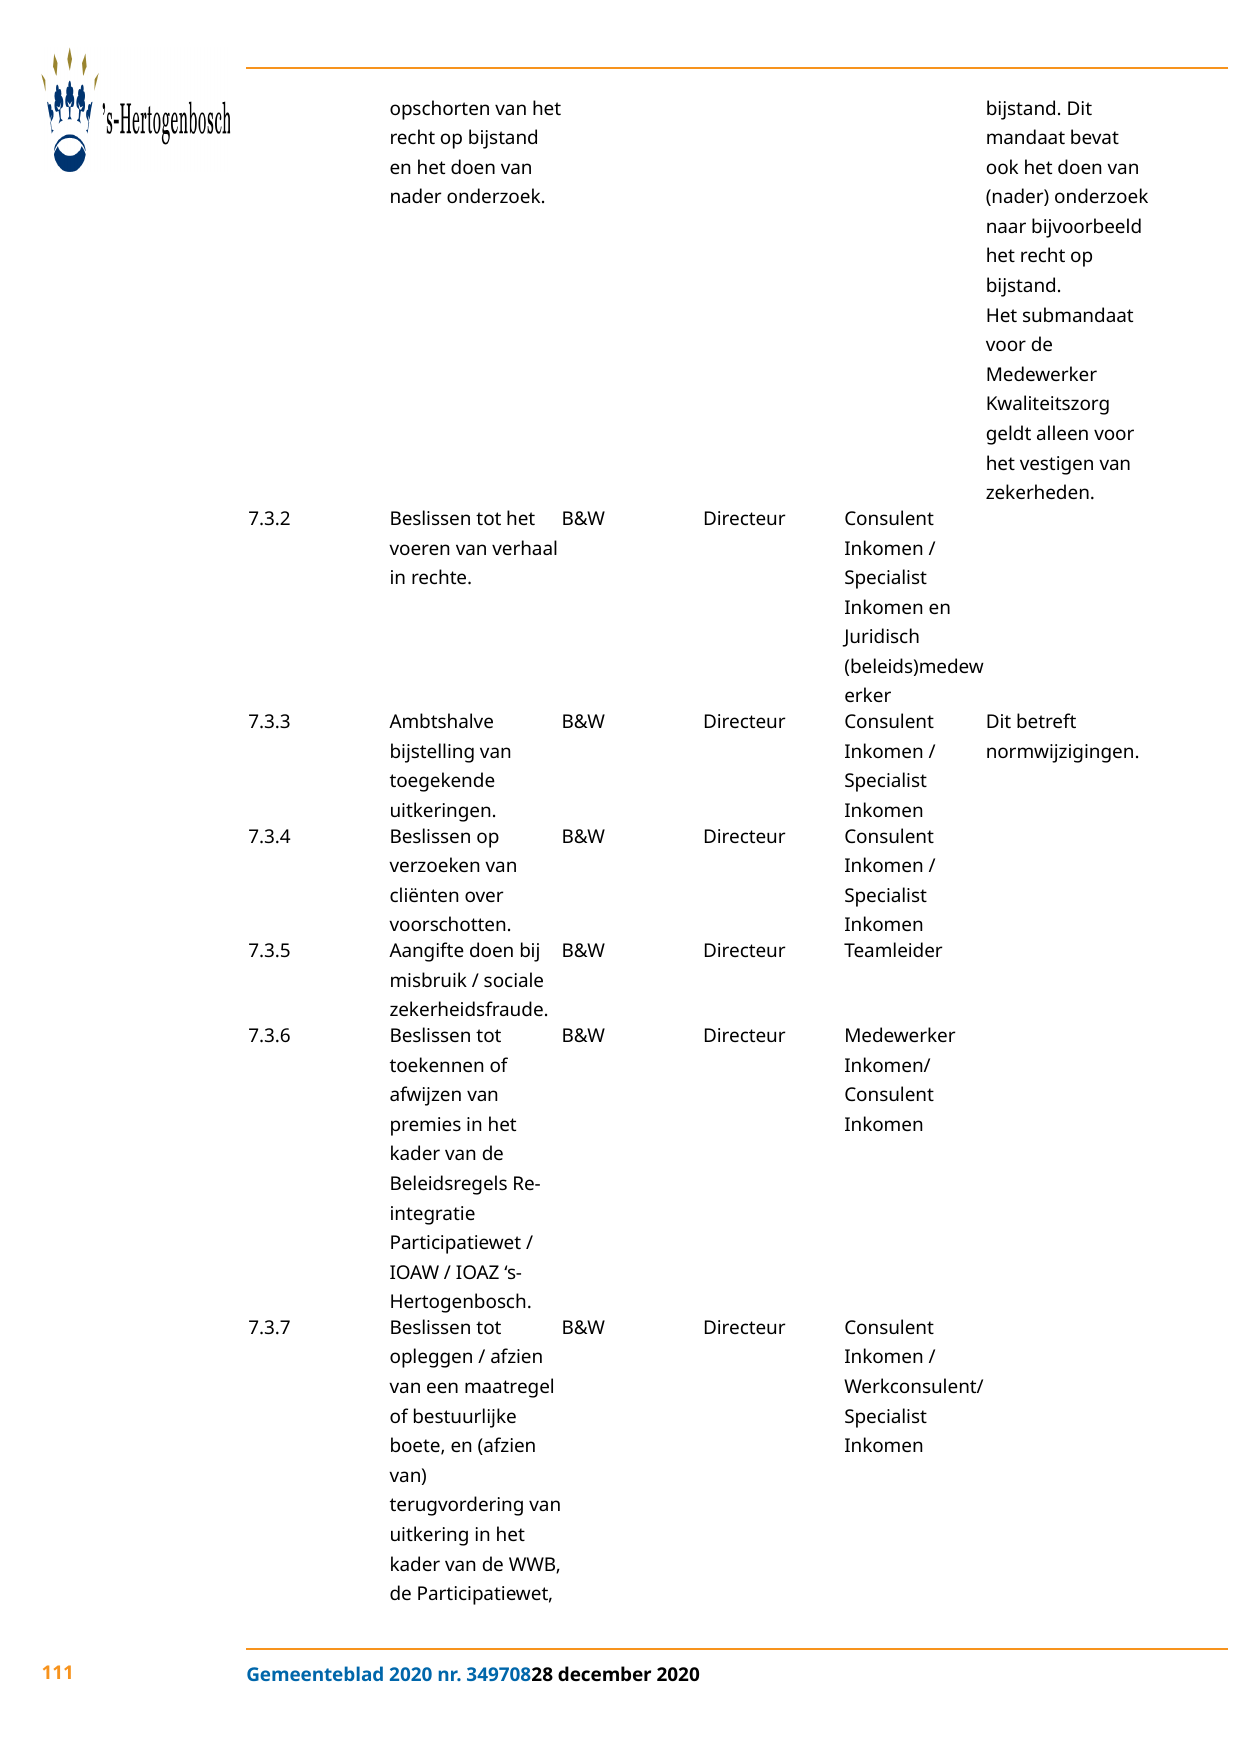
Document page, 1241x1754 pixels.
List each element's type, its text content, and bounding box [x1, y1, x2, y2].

table_cell Directeur [703, 505, 844, 708]
table_cell [561, 95, 703, 505]
table_cell B&W [561, 708, 703, 823]
table_cell Directeur [703, 708, 844, 823]
table_cell Consulent Inkomen / Specialist Inkomen [844, 823, 986, 937]
table_cell 7.3.2 [248, 505, 389, 708]
table_cell [986, 937, 1152, 1022]
table_cell Consulent Inkomen / Specialist Inkomen en Juridisch (beleids)medewerker [844, 505, 986, 708]
table_cell [986, 1314, 1152, 1606]
table_cell [844, 95, 986, 505]
table_cell Beslissen op verzoeken van cliënten over voorschotten. [389, 823, 561, 937]
table_cell Aangifte doen bij misbruik / sociale zekerheidsfraude. [389, 937, 561, 1022]
table_cell Directeur [703, 1314, 844, 1606]
table_cell Medewerker Inkomen/ Consulent Inkomen [844, 1022, 986, 1314]
table_cell opschorten van het recht op bijstand en het doen van nader onderzoek. [389, 95, 561, 505]
table_cell Beslissen tot toekennen of afwijzen van premies in het kader van de Beleidsregels Re-integratie Participatiewet / IOAW / IOAZ ‘s-Hertogenbosch. [389, 1022, 561, 1314]
table_cell Dit betreft normwijzigingen. [986, 708, 1152, 823]
picture [41, 47, 231, 172]
table_cell B&W [561, 505, 703, 708]
table_cell 7.3.6 [248, 1022, 389, 1314]
table_cell Consulent Inkomen / Specialist Inkomen [844, 708, 986, 823]
table_cell B&W [561, 1314, 703, 1606]
table_cell [703, 95, 844, 505]
table_cell 7.3.5 [248, 937, 389, 1022]
table_cell Beslissen tot opleggen / afzien van een maatregel of bestuurlijke boete, en (afzien van) terugvordering van uitkering in het kader van de WWB, de Participatiewet, [389, 1314, 561, 1606]
table_cell 7.3.4 [248, 823, 389, 937]
table_cell Beslissen tot het voeren van verhaal in rechte. [389, 505, 561, 708]
table_cell B&W [561, 1022, 703, 1314]
table_cell B&W [561, 823, 703, 937]
table_cell [986, 1022, 1152, 1314]
table_cell Ambtshalve bijstelling van toegekende uitkeringen. [389, 708, 561, 823]
table_cell 7.3.3 [248, 708, 389, 823]
table_cell B&W [561, 937, 703, 1022]
table_cell Directeur [703, 937, 844, 1022]
table_cell Directeur [703, 823, 844, 937]
table_cell 7.3.7 [248, 1314, 389, 1606]
table_cell [986, 505, 1152, 708]
table_cell [986, 823, 1152, 937]
table_cell Directeur [703, 1022, 844, 1314]
table_cell Consulent Inkomen / Werkconsulent/ Specialist Inkomen [844, 1314, 986, 1606]
table_cell [248, 95, 389, 505]
table_cell bijstand. Dit mandaat bevat ook het doen van (nader) onderzoek naar bijvoorbeeld het recht op bijstand. Het submandaat voor de Medewerker Kwaliteitszorg geldt alleen voor het vestigen van zekerheden. [986, 95, 1152, 505]
table_cell Teamleider [844, 937, 986, 1022]
